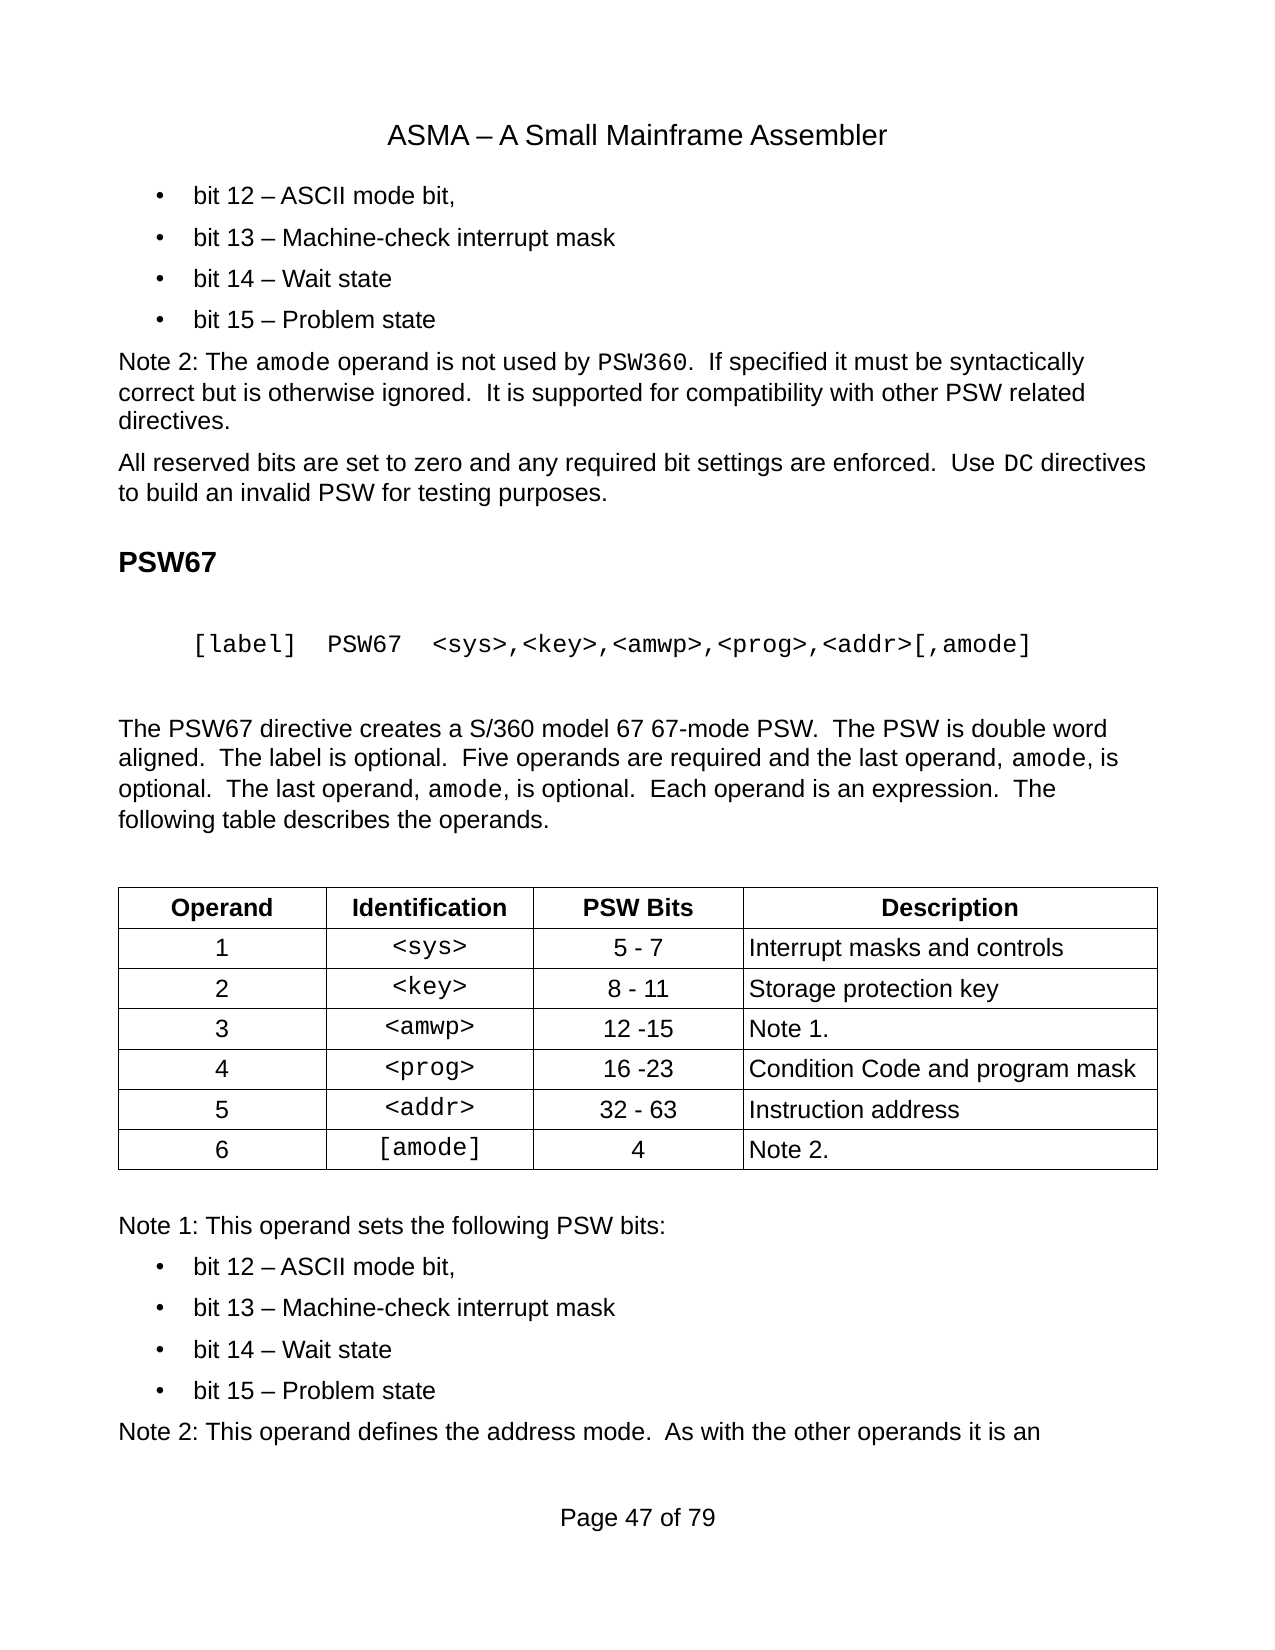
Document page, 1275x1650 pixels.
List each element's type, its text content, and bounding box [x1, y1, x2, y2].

table_cell <addr> [327, 1090, 533, 1129]
table_cell 2 [119, 969, 326, 1008]
text Note 2: The amode operand is not used by PSW360. If specified it must be syntactically correct but is otherwise ignored. It is supported for compatibility with other PSW related directives. [118, 347, 1157, 435]
table_cell 16 -23 [534, 1050, 743, 1089]
text [label] PSW67 <sys>,<key>,<amwp>,<prog>,<addr>[,amode] [192, 632, 1157, 660]
table_cell 4 [534, 1130, 743, 1169]
table_cell <key> [327, 969, 533, 1008]
subtitle PSW67 [118, 545, 1157, 578]
table_cell <prog> [327, 1050, 533, 1089]
list bit 13 – Machine-check interrupt mask [156, 1293, 1157, 1322]
table_cell 12 -15 [534, 1009, 743, 1048]
table_cell Note 2. [744, 1130, 1157, 1169]
table_cell 5 - 7 [534, 929, 743, 968]
table_header Identification [327, 888, 533, 927]
table_cell 3 [119, 1009, 326, 1048]
list bit 12 – ASCII mode bit, [156, 1252, 1157, 1281]
table_cell 6 [119, 1130, 326, 1169]
table_cell Condition Code and program mask [744, 1050, 1157, 1089]
table_header Description [744, 888, 1157, 927]
list bit 15 – Problem state [156, 305, 1157, 334]
table_cell 32 - 63 [534, 1090, 743, 1129]
table_cell Note 1. [744, 1009, 1157, 1048]
table_cell Storage protection key [744, 969, 1157, 1008]
table_cell 4 [119, 1050, 326, 1089]
text The PSW67 directive creates a S/360 model 67 67-mode PSW. The PSW is double word aligned. The label is optional. Five operands are required and the last operand, amode, is optional. The last operand, amode, is optional. Each operand is an expression. The following table describes the operands. [118, 714, 1157, 833]
table_cell Instruction address [744, 1090, 1157, 1129]
table_cell 8 - 11 [534, 969, 743, 1008]
table_header Operand [119, 888, 326, 927]
list bit 13 – Machine-check interrupt mask [156, 222, 1157, 251]
table_cell Interrupt masks and controls [744, 929, 1157, 968]
table_cell <amwp> [327, 1009, 533, 1048]
list bit 15 – Problem state [156, 1376, 1157, 1405]
text Note 1: This operand sets the following PSW bits: [118, 1211, 1157, 1239]
list bit 12 – ASCII mode bit, [156, 181, 1157, 210]
table_cell 5 [119, 1090, 326, 1129]
table_cell <sys> [327, 929, 533, 968]
table_cell 1 [119, 929, 326, 968]
table_header PSW Bits [534, 888, 743, 927]
text Note 2: This operand defines the address mode. As with the other operands it is an [118, 1417, 1157, 1446]
text All reserved bits are set to zero and any required bit settings are enforced. Use DC directives to build an invalid PSW for testing purposes. [118, 447, 1157, 507]
list bit 14 – Wait state [156, 1335, 1157, 1363]
table_cell [amode] [327, 1130, 533, 1169]
list bit 14 – Wait state [156, 264, 1157, 293]
